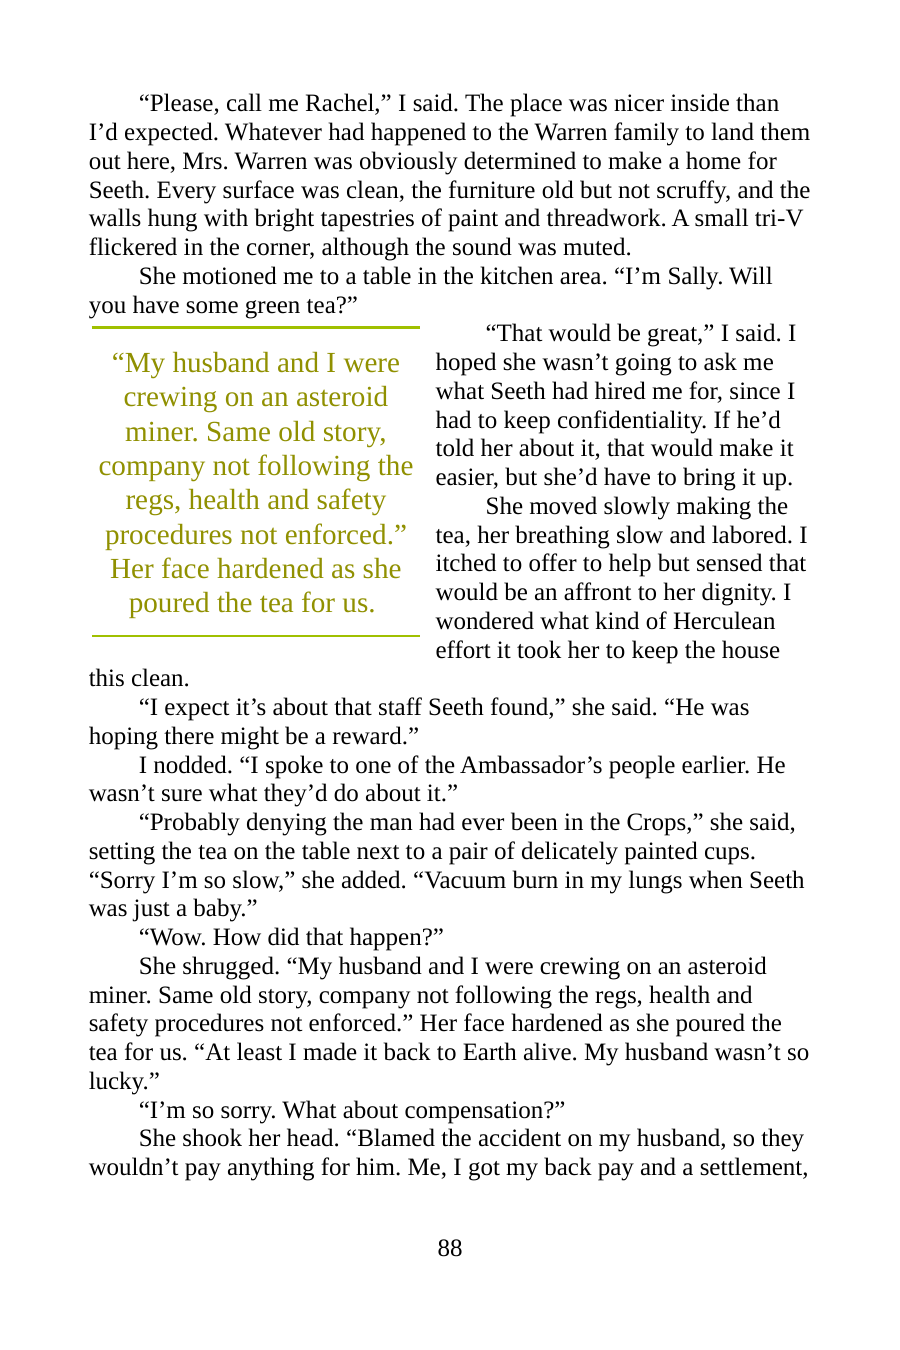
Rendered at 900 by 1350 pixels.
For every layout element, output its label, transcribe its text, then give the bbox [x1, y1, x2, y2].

text [92, 619, 420, 635]
text She shook her head. “Blamed the accident on my husband, so they wouldn’t pay anything for him. Me, I got my back pay and a settlement, [88, 1123, 811, 1181]
text I nodded. “I spoke to one of the Ambassador’s people earlier. He wasn’t sure what they’d do about it.” [88, 750, 811, 807]
text “I’m so sorry. What about compensation?” [88, 1095, 811, 1123]
text “Probably denying the man had ever been in the Crops,” she said, setting the tea on the table next to a pair of delicately painted cups. “Sorry I’m so slow,” she added. “Vacuum burn in my lungs when Seeth was just a baby.” [88, 807, 811, 922]
text “My husband and I were crewing on an asteroid miner. Same old story, company not following the regs, health and safety procedures not enforced.” Her face hardened as she poured the tea for us. [92, 344, 420, 619]
text “I expect it’s about that staff Seeth found,” she said. “He was hoping there might be a reward.” [88, 692, 811, 750]
text She motioned me to a table in the kitchen area. “I’m Sally. Will you have some green tea?” [88, 261, 811, 318]
text “Wow. How did that happen?” [88, 922, 811, 951]
text “That would be great,” I said. I hoped she wasn’t going to ask me what Seeth had hired me for, since I had to keep confidentiality. If he’d told her about it, that would make it easier, but she’d have to bring it up. [88, 318, 811, 491]
text She moved slowly making the tea, her breathing slow and labored. I itched to offer to help but sensed that would be an affront to her dignity. I wondered what kind of Herculean effort it took her to keep the house this clean. [88, 491, 811, 692]
text She shrugged. “My husband and I were crewing on an asteroid miner. Same old story, company not following the regs, health and safety procedures not enforced.” Her face hardened as she poured the tea for us. “At least I made it back to Earth alive. My husband wasn’t so lucky.” [88, 951, 811, 1095]
text “Please, call me Rachel,” I said. The place was nicer inside than I’d expected. Whatever had happened to the Warren family to land them out here, Mrs. Warren was obviously determined to make a home for Seeth. Every surface was clean, the furniture old but not scruffy, and the walls hung with bright tapestries of paint and threadwork. A small tri-V flickered in the corner, although the sound was muted. [88, 88, 811, 261]
